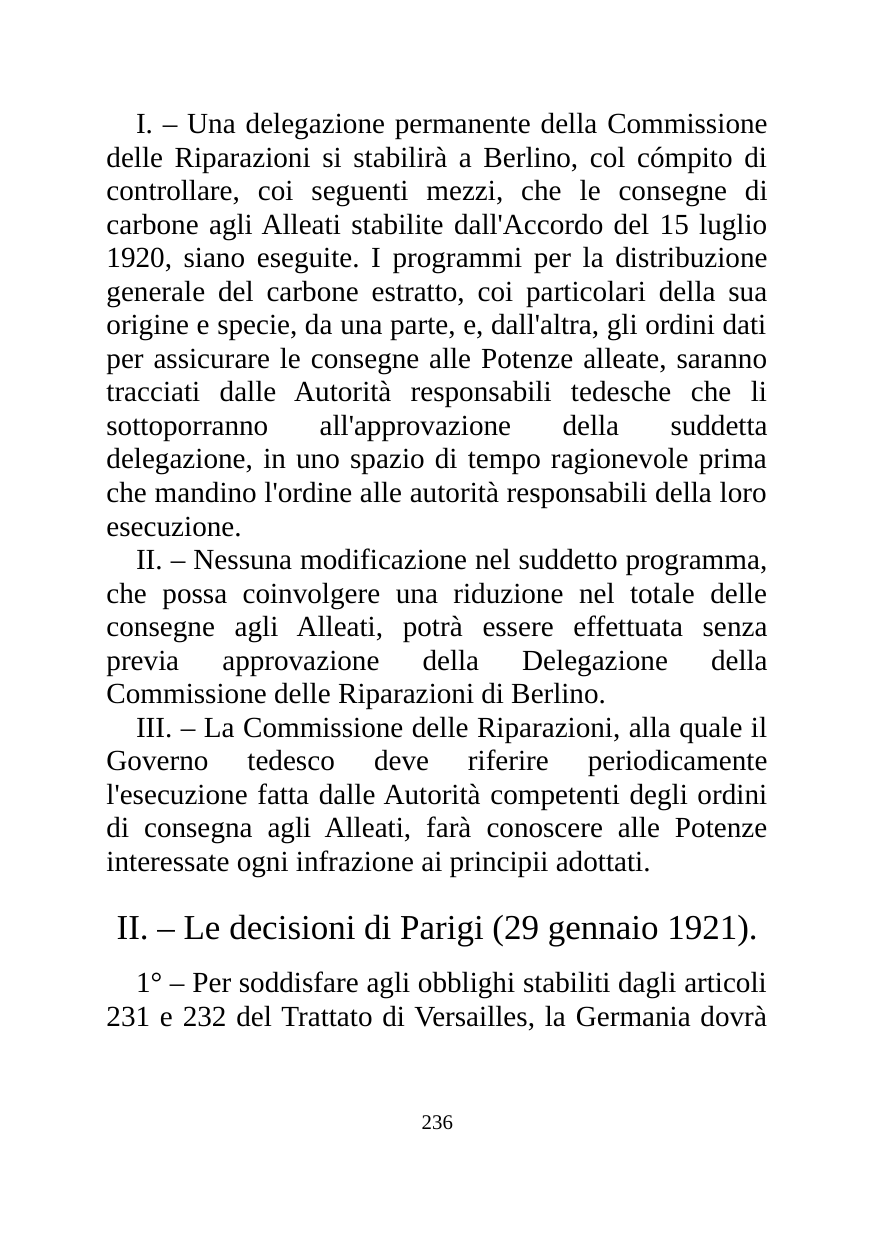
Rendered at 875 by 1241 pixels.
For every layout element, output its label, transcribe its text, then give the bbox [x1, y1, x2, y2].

text II. – Nessuna modificazione nel suddetto programma, che possa coinvolgere una riduzione nel totale delle consegne agli Alleati, potrà essere effettuata senza previa approvazione della Delegazione della Commissione delle Riparazioni di Berlino. [106, 542, 768, 710]
text 1° – Per soddisfare agli obblighi stabiliti dagli articoli 231 e 232 del Trattato di Versailles, la Germania dovrà [106, 965, 768, 1032]
text III. – La Commissione delle Riparazioni, alla quale il Governo tedesco deve riferire periodicamente l'esecuzione fatta dalle Autorità competenti degli ordini di consegna agli Alleati, farà conoscere alle Potenze interessate ogni infrazione ai principii adottati. [106, 710, 768, 878]
subtitle II. – Le decisioni di Parigi (29 gennaio 1921). [106, 907, 768, 947]
text I. – Una delegazione permanente della Commissione delle Riparazioni si stabilirà a Berlino, col cómpito di controllare, coi seguenti mezzi, che le consegne di carbone agli Alleati stabilite dall'Accordo del 15 luglio 1920, siano eseguite. I programmi per la distribuzione generale del carbone estratto, coi particolari della sua origine e specie, da una parte, e, dall'altra, gli ordini dati per assicurare le consegne alle Potenze alleate, saranno tracciati dalle Autorità responsabili tedesche che li sottoporranno all'approvazione della suddetta delegazione, in uno spazio di tempo ragionevole prima che mandino l'ordine alle autorità responsabili della loro esecuzione. [106, 106, 768, 542]
